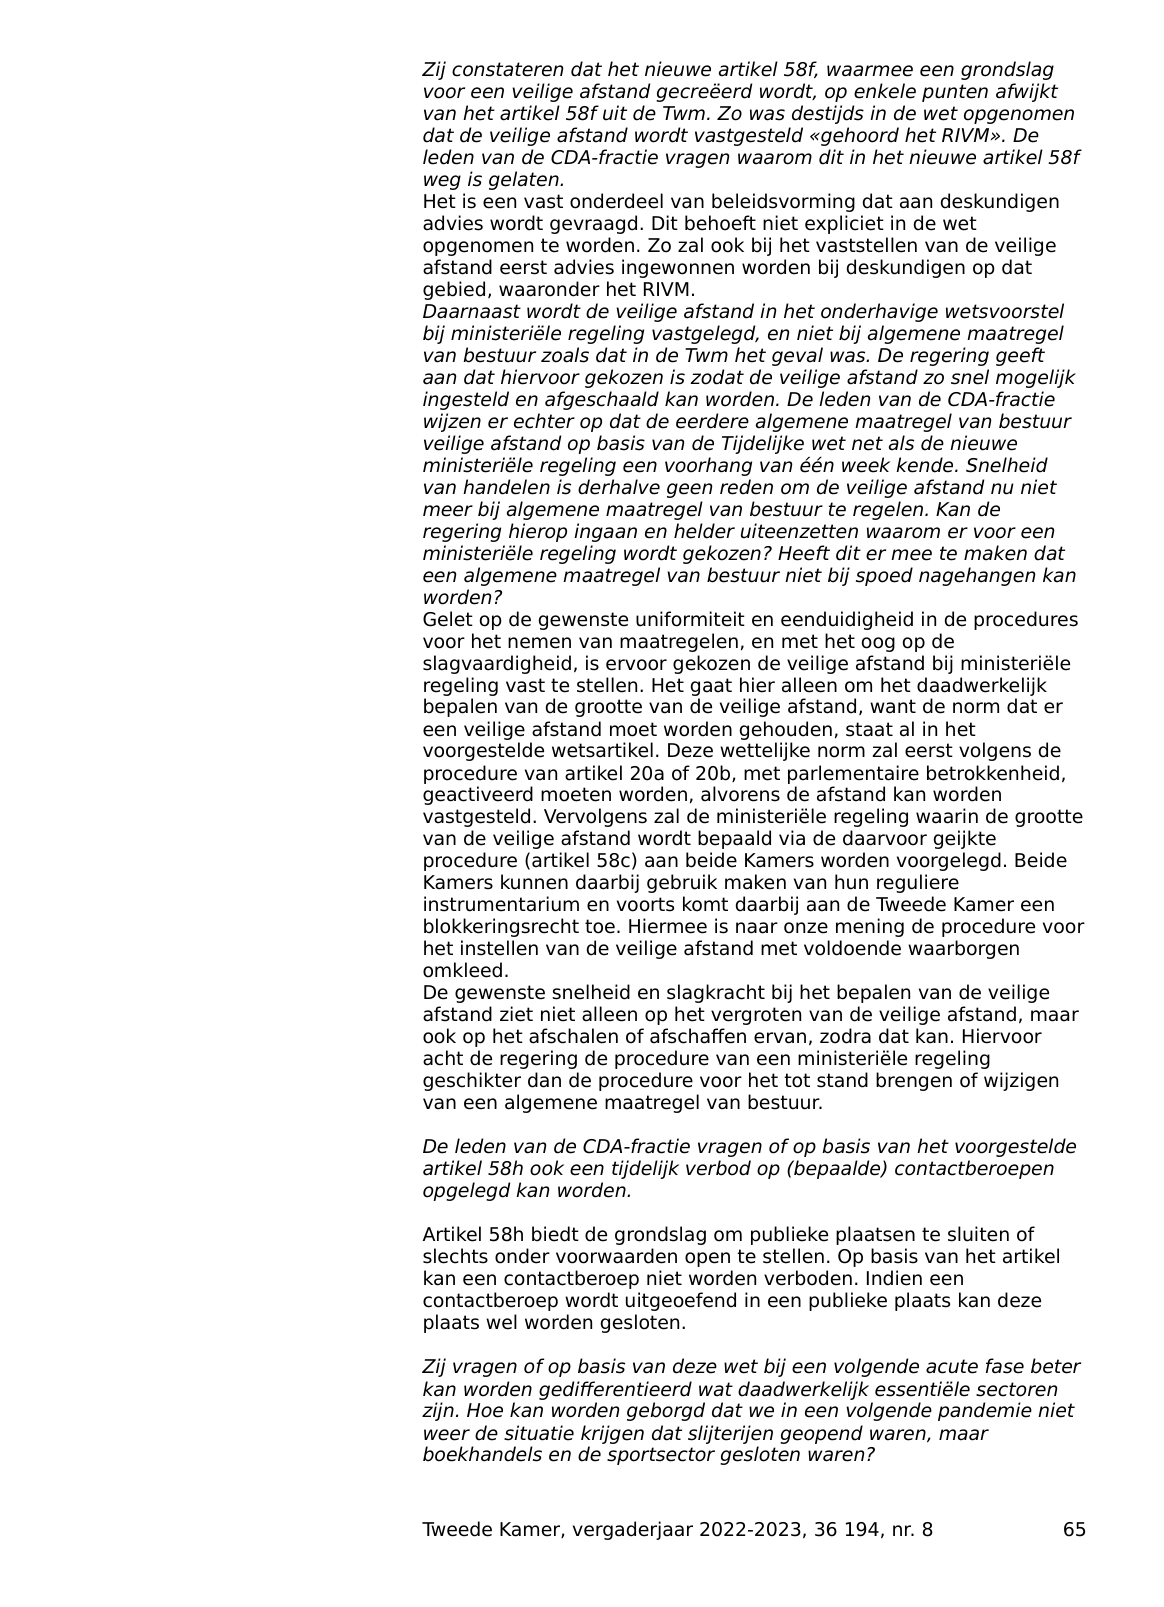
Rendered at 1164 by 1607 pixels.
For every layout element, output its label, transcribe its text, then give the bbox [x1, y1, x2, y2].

text De gewenste snelheid en slagkracht bij het bepalen van de veilige afstand ziet niet alleen op het vergroten van de veilige afstand, maar ook op het afschalen of afschaffen ervan, zodra dat kan. Hiervoor acht de regering de procedure van een ministeriële regeling geschikter dan de procedure voor het tot stand brengen of wijzigen van een algemene maatregel van bestuur. [422, 982, 1087, 1114]
text Het is een vast onderdeel van beleidsvorming dat aan deskundigen advies wordt gevraagd. Dit behoeft niet expliciet in de wet opgenomen te worden. Zo zal ook bij het vaststellen van de veilige afstand eerst advies ingewonnen worden bij deskundigen op dat gebied, waaronder het RIVM. [422, 191, 1087, 301]
text Gelet op de gewenste uniformiteit en eenduidigheid in de procedures voor het nemen van maatregelen, en met het oog op de slagvaardigheid, is ervoor gekozen de veilige afstand bij ministeriële regeling vast te stellen. Het gaat hier alleen om het daadwerkelijk bepalen van de grootte van de veilige afstand, want de norm dat er een veilige afstand moet worden gehouden, staat al in het voorgestelde wetsartikel. Deze wettelijke norm zal eerst volgens de procedure van artikel 20a of 20b, met parlementaire betrokkenheid, geactiveerd moeten worden, alvorens de afstand kan worden vastgesteld. Vervolgens zal de ministeriële regeling waarin de grootte van de veilige afstand wordt bepaald via de daarvoor geijkte procedure (artikel 58c) aan beide Kamers worden voorgelegd. Beide Kamers kunnen daarbij gebruik maken van hun reguliere instrumentarium en voorts komt daarbij aan de Tweede Kamer een blokkeringsrecht toe. Hiermee is naar onze mening de procedure voor het instellen van de veilige afstand met voldoende waarborgen omkleed. [422, 608, 1087, 982]
text Daarnaast wordt de veilige afstand in het onderhavige wetsvoorstel bij ministeriële regeling vastgelegd, en niet bij algemene maatregel van bestuur zoals dat in de Twm het geval was. De regering geeft aan dat hiervoor gekozen is zodat de veilige afstand zo snel mogelijk ingesteld en afgeschaald kan worden. De leden van de CDA-fractie wijzen er echter op dat de eerdere algemene maatregel van bestuur veilige afstand op basis van de Tijdelijke wet net als de nieuwe ministeriële regeling een voorhang van één week kende. Snelheid van handelen is derhalve geen reden om de veilige afstand nu niet meer bij algemene maatregel van bestuur te regelen. Kan de regering hierop ingaan en helder uiteenzetten waarom er voor een ministeriële regeling wordt gekozen? Heeft dit er mee te maken dat een algemene maatregel van bestuur niet bij spoed nagehangen kan worden? [422, 301, 1087, 608]
text Zij constateren dat het nieuwe artikel 58f, waarmee een grondslag voor een veilige afstand gecreëerd wordt, op enkele punten afwijkt van het artikel 58f uit de Twm. Zo was destijds in de wet opgenomen dat de veilige afstand wordt vastgesteld «gehoord het RIVM». De leden van de CDA-fractie vragen waarom dit in het nieuwe artikel 58f weg is gelaten. [422, 59, 1087, 191]
text Zij vragen of op basis van deze wet bij een volgende acute fase beter kan worden gedifferentieerd wat daadwerkelijk essentiële sectoren zijn. Hoe kan worden geborgd dat we in een volgende pandemie niet weer de situatie krijgen dat slijterijen geopend waren, maar boekhandels en de sportsector gesloten waren? [422, 1356, 1087, 1466]
text De leden van de CDA-fractie vragen of op basis van het voorgestelde artikel 58h ook een tijdelijk verbod op (bepaalde) contactberoepen opgelegd kan worden. [422, 1136, 1087, 1202]
text Artikel 58h biedt de grondslag om publieke plaatsen te sluiten of slechts onder voorwaarden open te stellen. Op basis van het artikel kan een contactberoep niet worden verboden. Indien een contactberoep wordt uitgeoefend in een publieke plaats kan deze plaats wel worden gesloten. [422, 1224, 1087, 1334]
